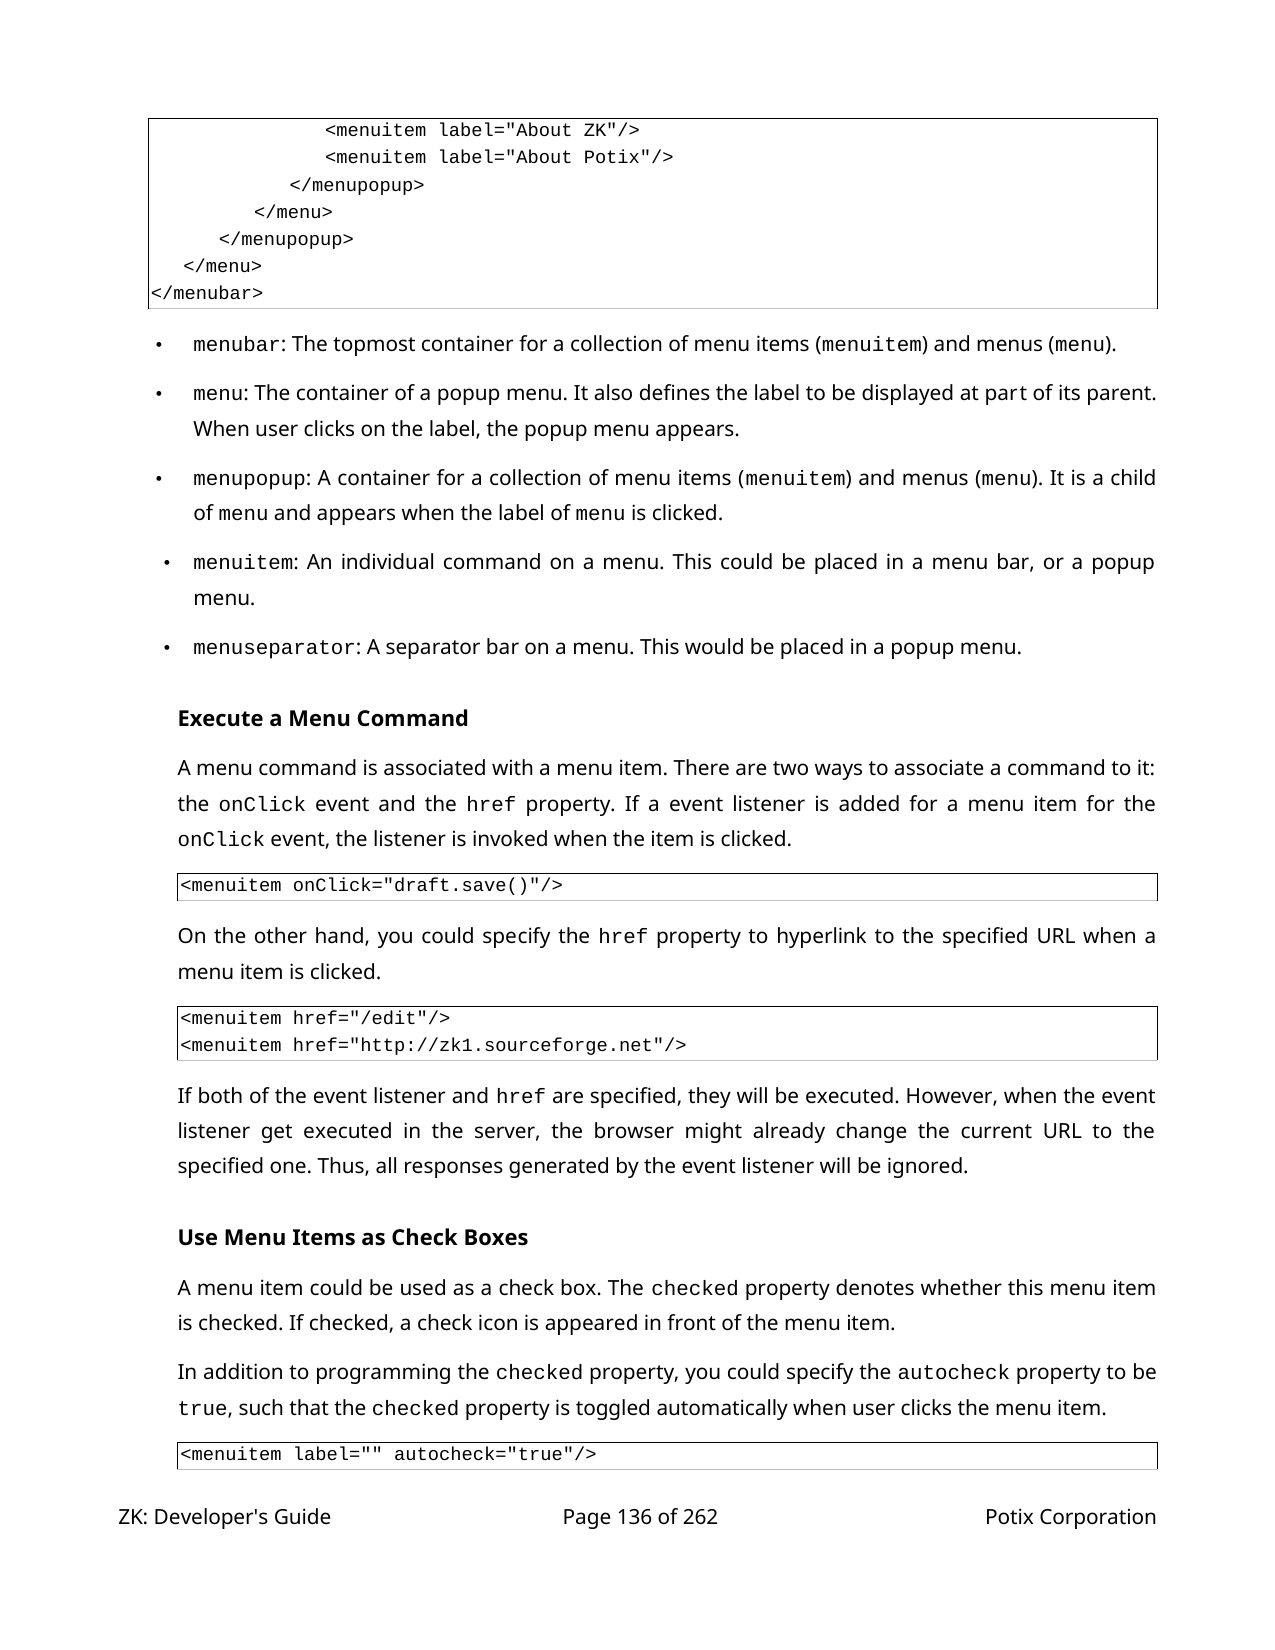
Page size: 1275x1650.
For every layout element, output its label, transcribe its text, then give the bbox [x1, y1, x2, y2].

subtitle Use Menu Items as Check Boxes [177, 1222, 1157, 1252]
list menuitem: An individual command on a menu. This could be placed in a menu bar, or a popup menu. [164, 547, 1157, 611]
list menupopup: A container for a collection of menu items (menuitem) and menus (menu). It is a child of menu and appears when the label of menu is clicked. [156, 463, 1157, 527]
list menu: The container of a popup menu. It also defines the label to be displayed at part of its parent. When user clicks on the label, the popup menu appears. [156, 378, 1157, 442]
text <menuitem label="About ZK"/> [149, 119, 1157, 142]
text </menubar> [149, 281, 1157, 308]
text <menuitem onClick="draft.save()"/> [178, 874, 1157, 900]
text <menuitem label="About Potix"/> [149, 145, 1157, 169]
text <menuitem href="http://zk1.sourceforge.net"/> [178, 1033, 1157, 1060]
list menuseparator: A separator bar on a menu. This would be placed in a popup menu. [164, 632, 1157, 660]
text A menu item could be used as a check box. The checked property denotes whether this menu item is checked. If checked, a check icon is appeared in front of the menu item. [177, 1273, 1157, 1337]
text </menupopup> [149, 227, 1157, 251]
text <menuitem href="/edit"/> [178, 1007, 1157, 1030]
text </menupopup> [149, 172, 1157, 197]
text If both of the event listener and href are specified, they will be executed. However, when the event listener get executed in the server, the browser might already change the current URL to the specified one. Thus, all responses generated by the event listener will be ignored. [177, 1081, 1157, 1180]
text A menu command is associated with a menu item. There are two ways to associate a command to it: the onClick event and the href property. If a event listener is added for a menu item for the onClick event, the listener is invoked when the item is clicked. [177, 753, 1157, 853]
text On the other hand, you could specify the href property to hyperlink to the specified URL when a menu item is clicked. [177, 921, 1157, 985]
list menubar: The topmost container for a collection of menu items (menuitem) and menus (menu). [156, 329, 1157, 358]
text <menuitem label="" autocheck="true"/> [178, 1443, 1157, 1469]
subtitle Execute a Menu Command [177, 703, 1157, 733]
text </menu> [149, 254, 1157, 278]
text In addition to programming the checked property, you could specify the autocheck property to be true, such that the checked property is toggled automatically when user clicks the menu item. [177, 1357, 1157, 1421]
text </menu> [149, 200, 1157, 224]
